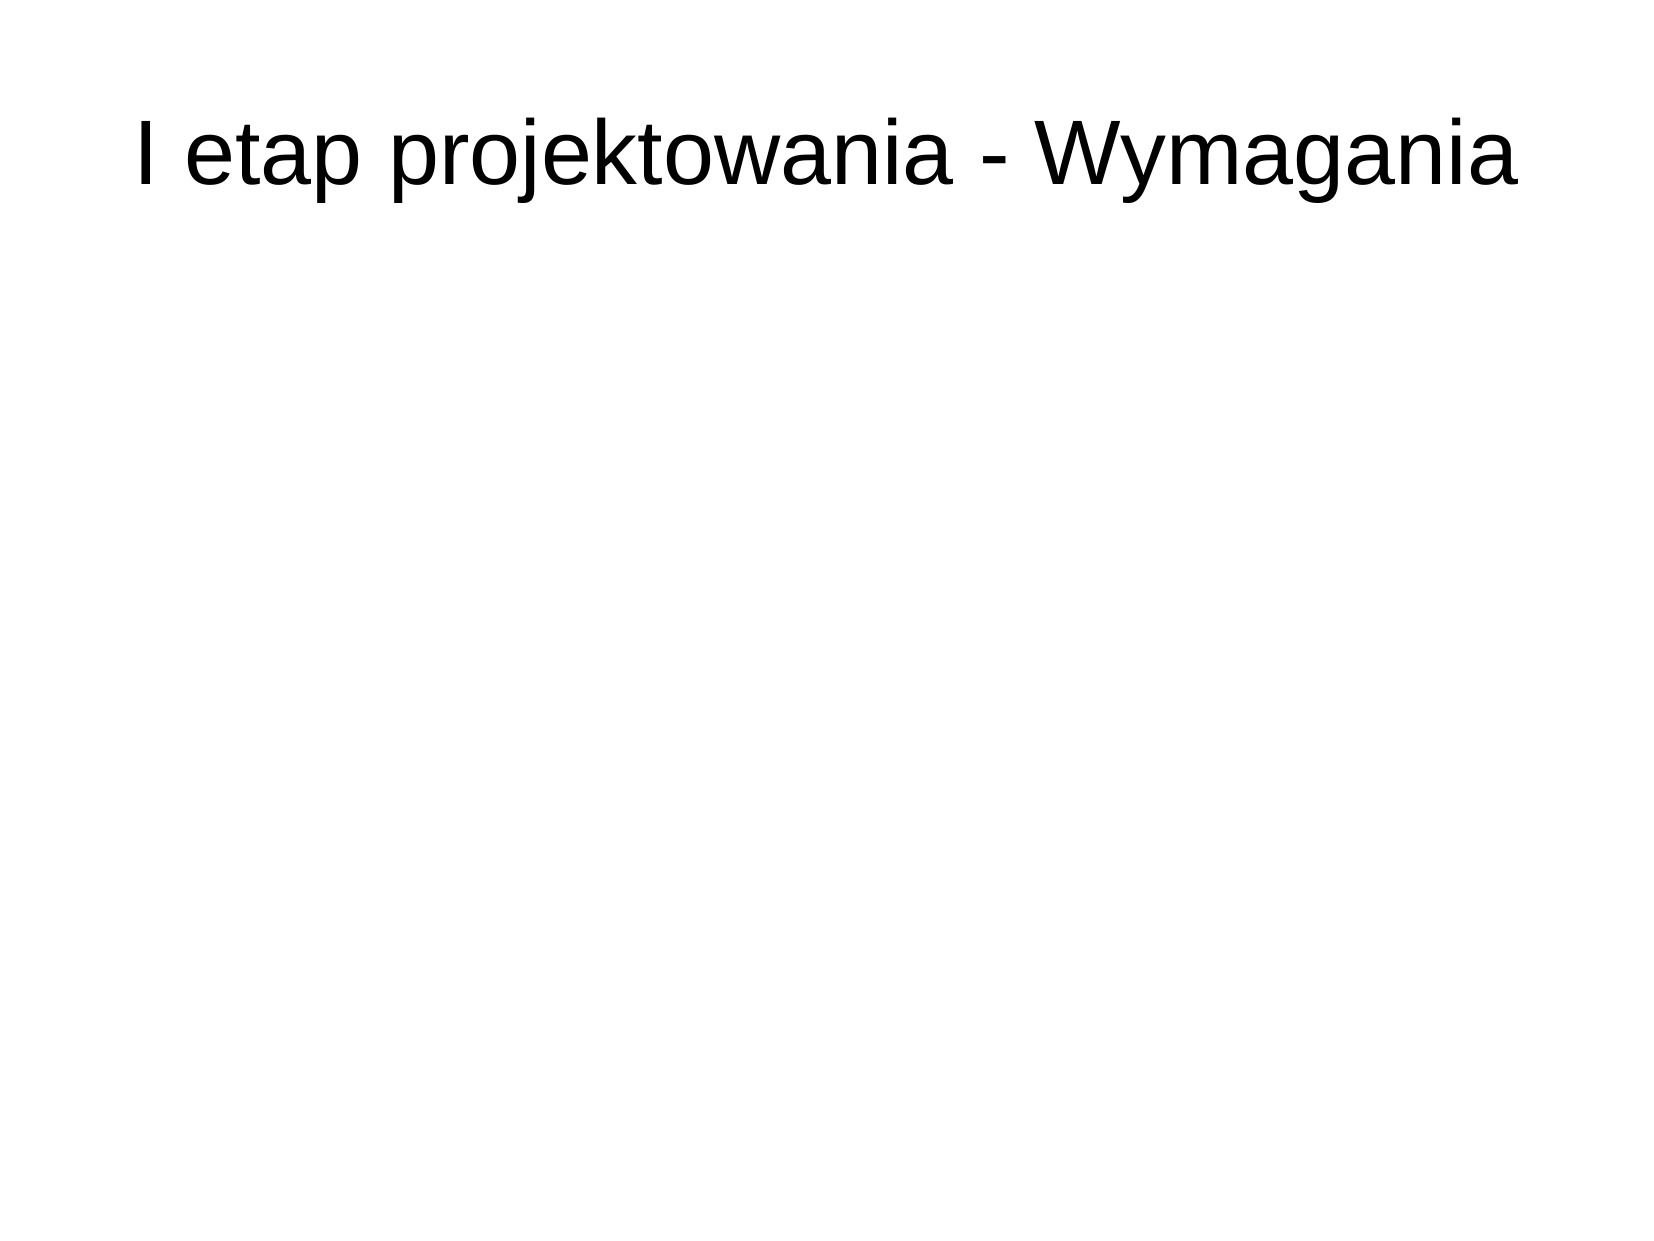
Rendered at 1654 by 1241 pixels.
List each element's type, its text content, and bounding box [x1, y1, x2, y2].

title I etap projektowania - Wymagania [82, 49, 1571, 257]
